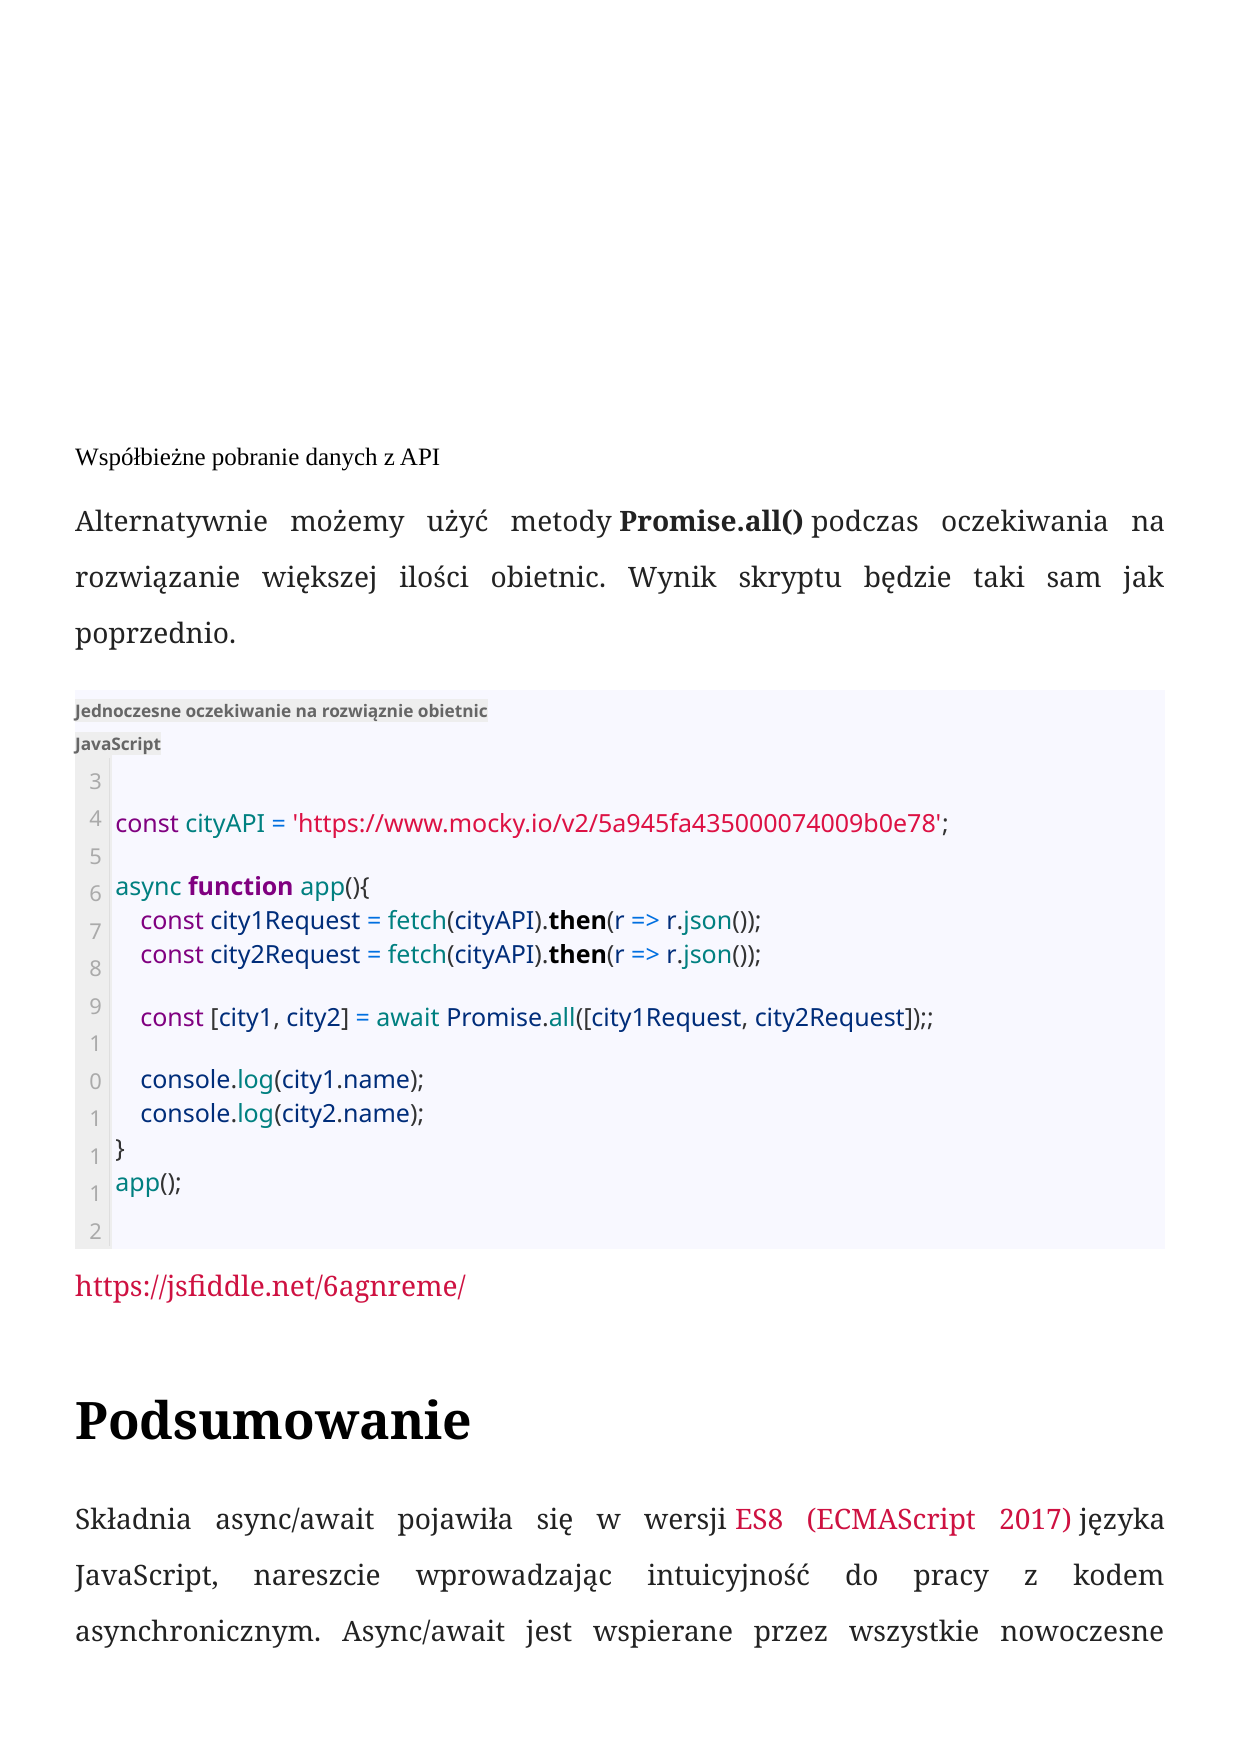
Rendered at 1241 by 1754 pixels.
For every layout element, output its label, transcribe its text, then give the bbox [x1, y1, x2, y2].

text Alternatywnie możemy użyć metody Promise.all() podczas oczekiwania na rozwiązanie większej ilości obietnic. Wynik skryptu będzie taki sam jak poprzednio. [75, 483, 1165, 652]
table_header 3 4 5 6 7 8 9 10 11 12 [75, 755, 112, 1249]
text Jednoczesne oczekiwanie na rozwiąznie obietnic [75, 690, 1165, 722]
text https://jsfiddle.net/6agnreme/ [75, 1249, 1165, 1305]
text Współbieżne pobranie danych z API [75, 75, 1165, 471]
text Składnia async/await pojawiła się w wersji ES8 (ECMAScript 2017) języka JavaScript, nareszcie wprowadzając intuicyjność do pracy z kodem asynchronicznym. Async/await jest wspierane przez wszystkie nowoczesne [75, 1481, 1165, 1650]
subtitle Podsumowanie [75, 1384, 1165, 1455]
text JavaScript [75, 722, 1165, 755]
table_header const cityAPI = 'https://www.mocky.io/v2/5a945fa435000074009b0e78'; async function app(){ const city1Request = fetch(cityAPI).then(r => r.json()); const city2Request = fetch(cityAPI).then(r => r.json()); const [city1, city2] = await Promise.all([city1Request, city2Request]);; console.log(city1.name); console.log(city2.name); } app(); [112, 755, 1162, 1249]
